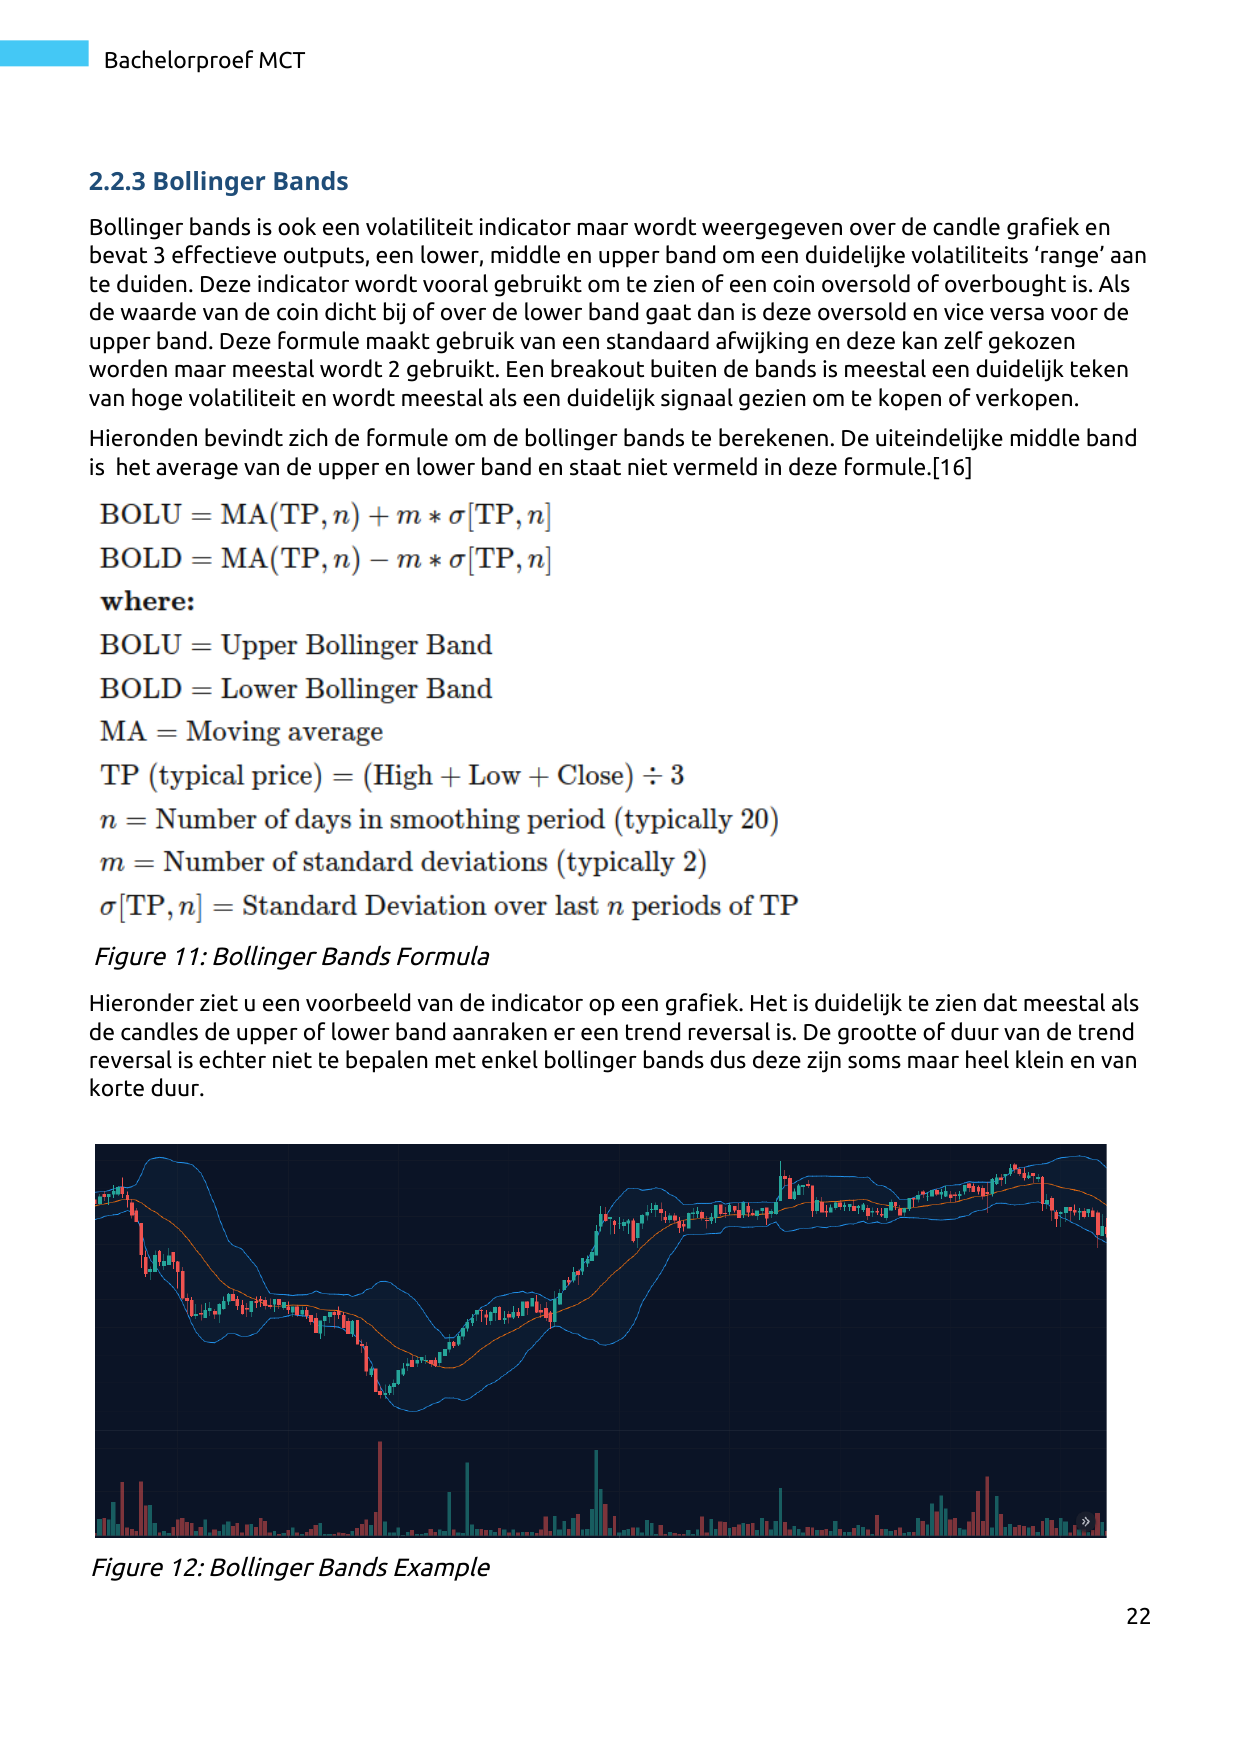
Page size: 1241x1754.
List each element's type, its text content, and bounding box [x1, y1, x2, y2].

text Figure 12: Bollinger Bands Example [90, 1538, 1112, 1581]
text Hieronden bevindt zich de formule om de bollinger bands te berekenen. De uiteindelijke middle band is het average van de upper en lower band en staat niet vermeld in deze formule.[16] [89, 425, 1152, 480]
text [90, 1132, 1112, 1144]
text Hieronder ziet u een voorbeeld van de indicator op een grafiek. Het is duidelijk te zien dat meestal als de candles de upper of lower band aanraken er een trend reversal is. De grootte of duur van de trend reversal is echter niet te bepalen met enkel bollinger bands dus deze zijn soms maar heel klein en van korte duur. [89, 484, 1152, 1101]
text Bollinger bands is ook een volatiliteit indicator maar wordt weergegeven over de candle grafiek en bevat 3 effectieve outputs, een lower, middle en upper band om een duidelijke volatiliteits ‘range’ aan te duiden. Deze indicator wordt vooral gebruikt om te zien of een coin oversold of overbought is. Als de waarde van de coin dicht bij of over de lower band gaat dan is deze oversold en vice versa voor de upper band. Deze formule maakt gebruik van een standaard afwijking en deze kan zelf gekozen worden maar meestal wordt 2 gebruikt. Een breakout buiten de bands is meestal een duidelijk teken van hoge volatiliteit en wordt meestal als een duidelijk signaal gezien om te kopen of verkopen. [89, 213, 1152, 410]
subtitle 2.2.3 Bollinger Bands [89, 164, 1152, 198]
picture [96, 496, 803, 927]
picture [95, 1144, 1107, 1538]
text Figure 11: Bollinger Bands Formula [93, 927, 806, 970]
